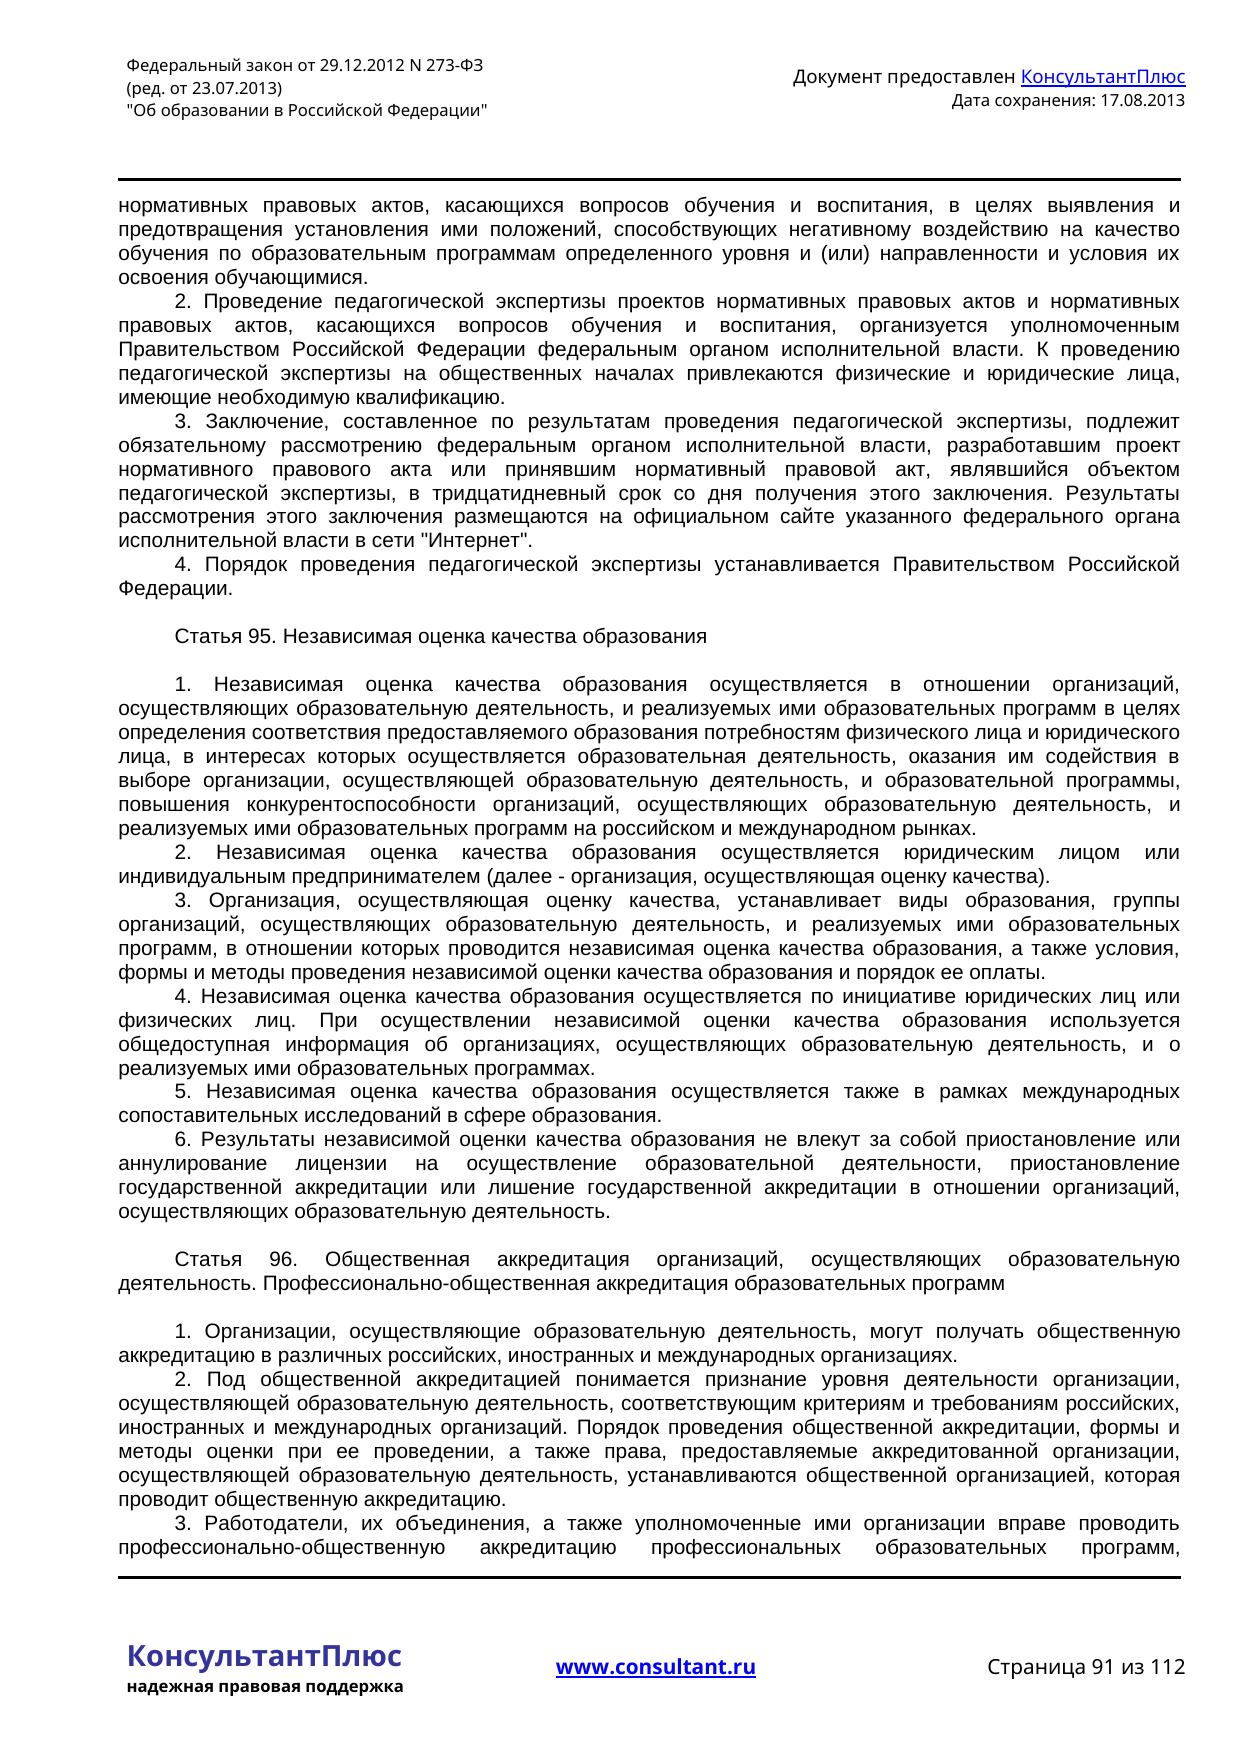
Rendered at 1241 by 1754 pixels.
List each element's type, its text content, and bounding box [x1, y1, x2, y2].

text 6. Результаты независимой оценки качества образования не влекут за собой приостановление или аннулирование лицензии на осуществление образовательной деятельности, приостановление государственной аккредитации или лишение государственной аккредитации в отношении организаций, осуществляющих образовательную деятельность. [118, 1127, 1181, 1223]
text 3. Заключение, составленное по результатам проведения педагогической экспертизы, подлежит обязательному рассмотрению федеральным органом исполнительной власти, разработавшим проект нормативного правового акта или принявшим нормативный правовой акт, являвшийся объектом педагогической экспертизы, в тридцатидневный срок со дня получения этого заключения. Результаты рассмотрения этого заключения размещаются на официальном сайте указанного федерального органа исполнительной власти в сети "Интернет". [118, 408, 1181, 552]
text 2. Под общественной аккредитацией понимается признание уровня деятельности организации, осуществляющей образовательную деятельность, соответствующим критериям и требованиям российских, иностранных и международных организаций. Порядок проведения общественной аккредитации, формы и методы оценки при ее проведении, а также права, предоставляемые аккредитованной организации, осуществляющей образовательную деятельность, устанавливаются общественной организацией, которая проводит общественную аккредитацию. [118, 1367, 1181, 1511]
text 2. Проведение педагогической экспертизы проектов нормативных правовых актов и нормативных правовых актов, касающихся вопросов обучения и воспитания, организуется уполномоченным Правительством Российской Федерации федеральным органом исполнительной власти. К проведению педагогической экспертизы на общественных началах привлекаются физические и юридические лица, имеющие необходимую квалификацию. [118, 289, 1181, 408]
text 4. Независимая оценка качества образования осуществляется по инициативе юридических лиц или физических лиц. При осуществлении независимой оценки качества образования используется общедоступная информация об организациях, осуществляющих образовательную деятельность, и о реализуемых ими образовательных программах. [118, 983, 1181, 1079]
text 3. Работодатели, их объединения, а также уполномоченные ими организации вправе проводить профессионально-общественную аккредитацию профессиональных образовательных программ, [118, 1511, 1181, 1558]
text 4. Порядок проведения педагогической экспертизы устанавливается Правительством Российской Федерации. [118, 552, 1181, 600]
text 1. Организации, осуществляющие образовательную деятельность, могут получать общественную аккредитацию в различных российских, иностранных и международных организациях. [118, 1319, 1181, 1367]
text 1. Независимая оценка качества образования осуществляется в отношении организаций, осуществляющих образовательную деятельность, и реализуемых ими образовательных программ в целях определения соответствия предоставляемого образования потребностям физического лица и юридического лица, в интересах которых осуществляется образовательная деятельность, оказания им содействия в выборе организации, осуществляющей образовательную деятельность, и образовательной программы, повышения конкурентоспособности организаций, осуществляющих образовательную деятельность, и реализуемых ими образовательных программ на российском и международном рынках. [118, 672, 1181, 840]
text Статья 95. Независимая оценка качества образования [118, 624, 1181, 648]
text Статья 96. Общественная аккредитация организаций, осуществляющих образовательную деятельность. Профессионально-общественная аккредитация образовательных программ [118, 1247, 1181, 1295]
text 5. Независимая оценка качества образования осуществляется также в рамках международных сопоставительных исследований в сфере образования. [118, 1079, 1181, 1127]
text 3. Организация, осуществляющая оценку качества, устанавливает виды образования, группы организаций, осуществляющих образовательную деятельность, и реализуемых ими образовательных программ, в отношении которых проводится независимая оценка качества образования, а также условия, формы и методы проведения независимой оценки качества образования и порядок ее оплаты. [118, 888, 1181, 983]
text нормативных правовых актов, касающихся вопросов обучения и воспитания, в целях выявления и предотвращения установления ими положений, способствующих негативному воздействию на качество обучения по образовательным программам определенного уровня и (или) направленности и условия их освоения обучающимися. [118, 193, 1181, 289]
text 2. Независимая оценка качества образования осуществляется юридическим лицом или индивидуальным предпринимателем (далее - организация, осуществляющая оценку качества). [118, 840, 1181, 888]
